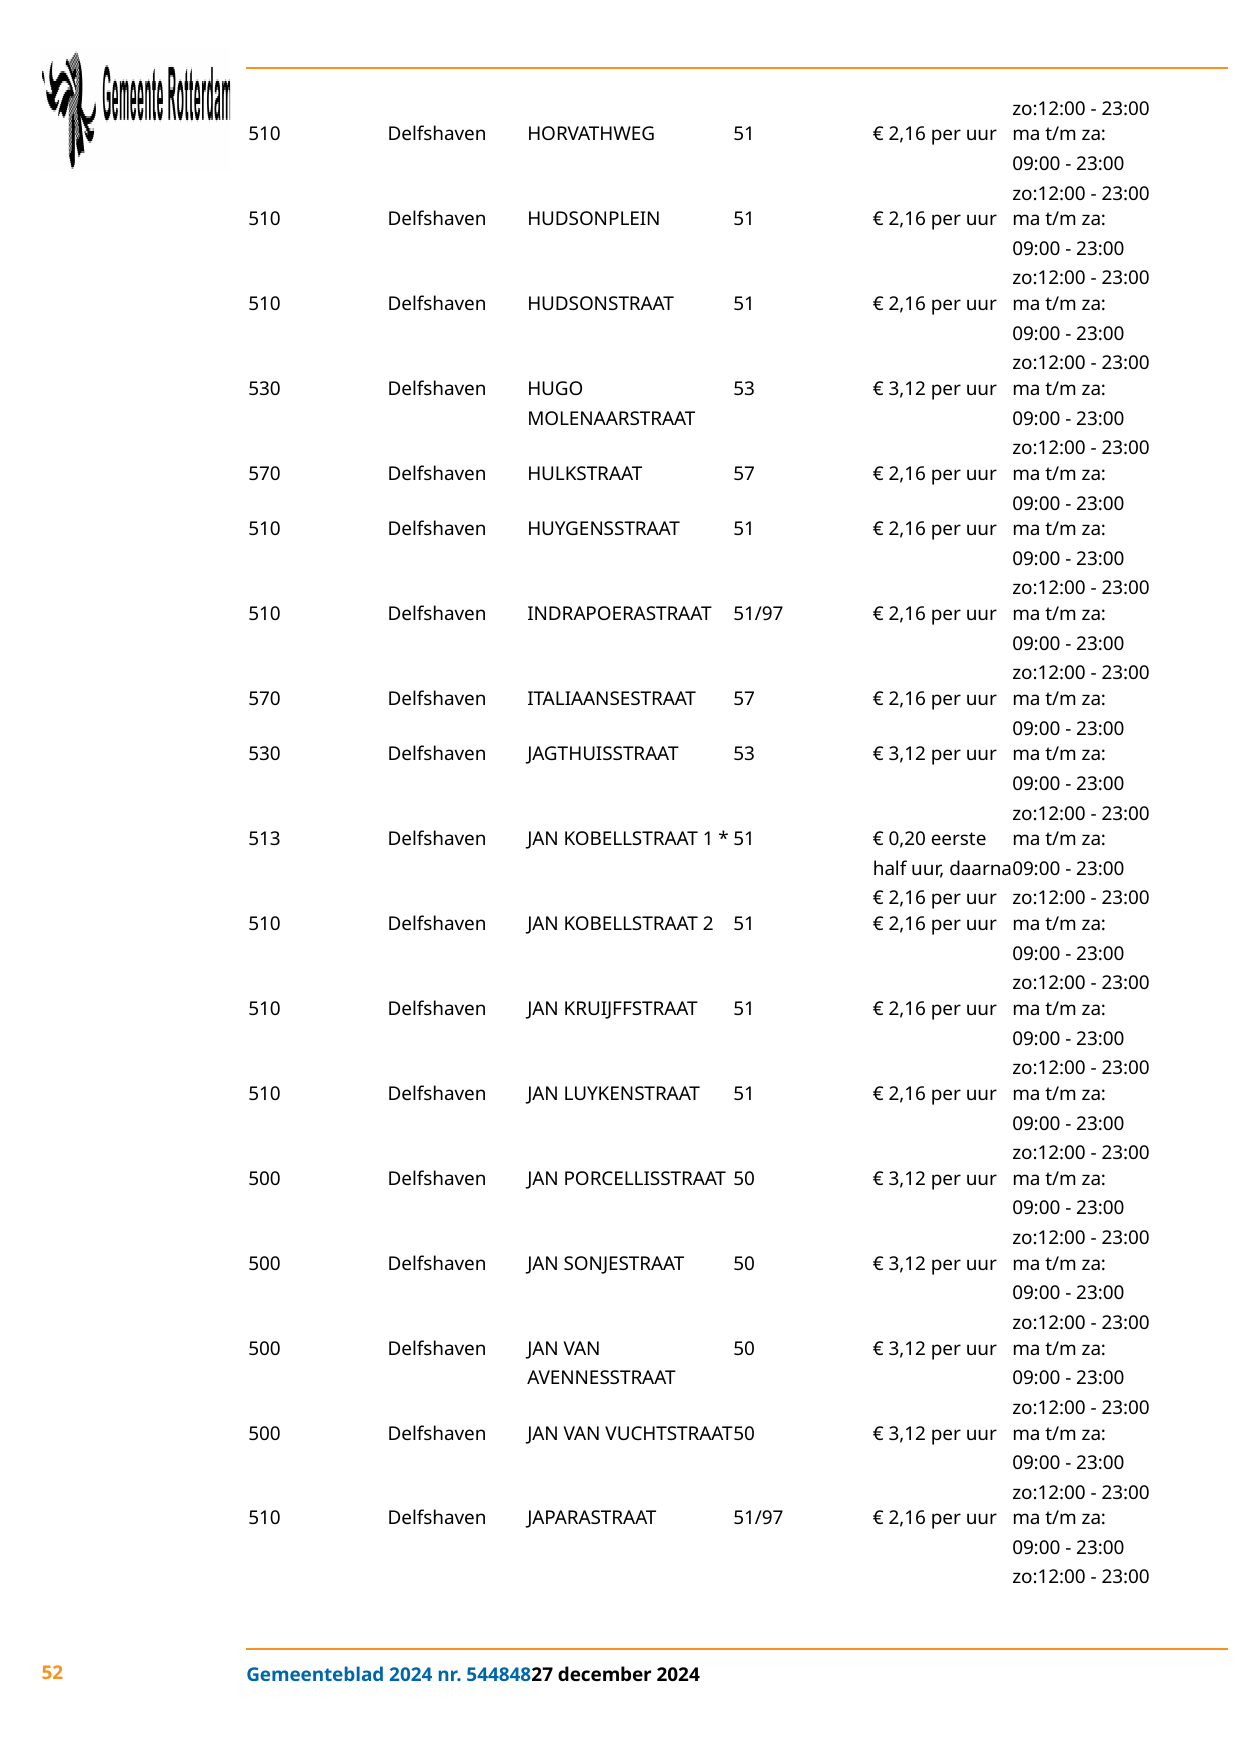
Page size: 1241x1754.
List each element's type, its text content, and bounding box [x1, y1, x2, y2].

table_cell 500 [248, 1165, 387, 1250]
table_cell 510 [248, 121, 387, 205]
table_cell Delfshaven [388, 1165, 527, 1250]
table_cell [527, 95, 733, 121]
table_cell HUYGENSSTRAAT [527, 515, 733, 600]
table_cell ma t/m za: 09:00 - 23:00 zo:12:00 - 23:00 [1012, 1505, 1152, 1589]
table_cell JAN KOBELLSTRAAT 1 * [527, 825, 733, 910]
table_cell ma t/m za: 09:00 - 23:00 zo:12:00 - 23:00 [1012, 1335, 1152, 1420]
table_cell zo:12:00 - 23:00 [1012, 95, 1152, 121]
table_cell 570 [248, 460, 387, 515]
table_cell JAN KOBELLSTRAAT 2 [527, 910, 733, 995]
table_cell JAN KRUIJFFSTRAAT [527, 995, 733, 1080]
table_cell JAN LUYKENSTRAAT [527, 1080, 733, 1165]
table_cell ma t/m za: 09:00 - 23:00 zo:12:00 - 23:00 [1012, 1165, 1152, 1250]
table_cell JAPARASTRAAT [527, 1505, 733, 1589]
table_cell € 3,12 per uur [873, 1335, 1012, 1420]
table_cell € 2,16 per uur [873, 600, 1012, 685]
table_cell 51 [733, 290, 873, 375]
table_cell 51 [733, 121, 873, 205]
table_cell Delfshaven [388, 121, 527, 205]
table_cell 510 [248, 1505, 387, 1589]
table_cell ma t/m za: 09:00 - 23:00 zo:12:00 - 23:00 [1012, 205, 1152, 290]
table_cell JAN PORCELLISSTRAAT [527, 1165, 733, 1250]
table_cell 53 [733, 741, 873, 825]
table_cell ma t/m za: 09:00 - 23:00 [1012, 685, 1152, 741]
table_cell Delfshaven [388, 1250, 527, 1335]
table_cell HORVATHWEG [527, 121, 733, 205]
table_cell € 2,16 per uur [873, 685, 1012, 741]
table_cell ITALIAANSESTRAAT [527, 685, 733, 741]
table_cell [733, 95, 873, 121]
table_cell 510 [248, 600, 387, 685]
table_cell € 3,12 per uur [873, 1165, 1012, 1250]
table_cell ma t/m za: 09:00 - 23:00 zo:12:00 - 23:00 [1012, 515, 1152, 600]
table_cell ma t/m za: 09:00 - 23:00 zo:12:00 - 23:00 [1012, 375, 1152, 460]
table_cell Delfshaven [388, 1505, 527, 1589]
table_cell 50 [733, 1420, 873, 1504]
table_cell 530 [248, 375, 387, 460]
table_cell Delfshaven [388, 910, 527, 995]
table_cell € 2,16 per uur [873, 1505, 1012, 1589]
table_cell Delfshaven [388, 460, 527, 515]
table_cell 51/97 [733, 1505, 873, 1589]
table_cell 50 [733, 1165, 873, 1250]
table_cell ma t/m za: 09:00 - 23:00 [1012, 460, 1152, 515]
table_cell ma t/m za: 09:00 - 23:00 zo:12:00 - 23:00 [1012, 1250, 1152, 1335]
table_cell 51/97 [733, 600, 873, 685]
table_cell 510 [248, 290, 387, 375]
table_cell 57 [733, 460, 873, 515]
table_cell ma t/m za: 09:00 - 23:00 zo:12:00 - 23:00 [1012, 1080, 1152, 1165]
table_cell Delfshaven [388, 741, 527, 825]
table_cell ma t/m za: 09:00 - 23:00 zo:12:00 - 23:00 [1012, 910, 1152, 995]
table_cell [873, 95, 1012, 121]
table_cell [248, 95, 387, 121]
table_cell 500 [248, 1420, 387, 1504]
table_cell JAGTHUISSTRAAT [527, 741, 733, 825]
table_cell 510 [248, 205, 387, 290]
table_cell ma t/m za: 09:00 - 23:00 zo:12:00 - 23:00 [1012, 121, 1152, 205]
table_cell 51 [733, 1080, 873, 1165]
table_cell ma t/m za: 09:00 - 23:00 zo:12:00 - 23:00 [1012, 600, 1152, 685]
table_cell 51 [733, 515, 873, 600]
table_cell 510 [248, 995, 387, 1080]
table_cell € 3,12 per uur [873, 1250, 1012, 1335]
table_cell HULKSTRAAT [527, 460, 733, 515]
table_cell 57 [733, 685, 873, 741]
table_cell 50 [733, 1335, 873, 1420]
table_cell Delfshaven [388, 1080, 527, 1165]
table_cell ma t/m za: 09:00 - 23:00 zo:12:00 - 23:00 [1012, 825, 1152, 910]
table_cell € 2,16 per uur [873, 205, 1012, 290]
table_cell Delfshaven [388, 685, 527, 741]
table_cell 51 [733, 205, 873, 290]
table_cell 530 [248, 741, 387, 825]
table_cell 510 [248, 1080, 387, 1165]
table_cell € 2,16 per uur [873, 515, 1012, 600]
table_cell € 2,16 per uur [873, 121, 1012, 205]
table_cell ma t/m za: 09:00 - 23:00 zo:12:00 - 23:00 [1012, 741, 1152, 825]
table_cell € 2,16 per uur [873, 460, 1012, 515]
table_cell Delfshaven [388, 1420, 527, 1504]
table_cell € 2,16 per uur [873, 910, 1012, 995]
table_cell JAN VAN AVENNESSTRAAT [527, 1335, 733, 1420]
table_cell HUGO MOLENAARSTRAAT [527, 375, 733, 460]
table_cell 500 [248, 1335, 387, 1420]
table_cell 510 [248, 515, 387, 600]
table_cell 513 [248, 825, 387, 910]
table_cell 51 [733, 995, 873, 1080]
table_cell Delfshaven [388, 290, 527, 375]
table_cell JAN VAN VUCHTSTRAAT [527, 1420, 733, 1504]
table_cell 510 [248, 910, 387, 995]
table_cell Delfshaven [388, 1335, 527, 1420]
table_cell € 2,16 per uur [873, 1080, 1012, 1165]
table_cell ma t/m za: 09:00 - 23:00 zo:12:00 - 23:00 [1012, 1420, 1152, 1504]
table_cell INDRAPOERASTRAAT [527, 600, 733, 685]
table_cell ma t/m za: 09:00 - 23:00 zo:12:00 - 23:00 [1012, 290, 1152, 375]
table_cell € 3,12 per uur [873, 741, 1012, 825]
picture [41, 47, 231, 172]
table_cell 53 [733, 375, 873, 460]
table_cell 500 [248, 1250, 387, 1335]
table_cell [388, 95, 527, 121]
table_cell Delfshaven [388, 600, 527, 685]
table_cell 50 [733, 1250, 873, 1335]
table_cell 51 [733, 825, 873, 910]
table_cell JAN SONJESTRAAT [527, 1250, 733, 1335]
table_cell 51 [733, 910, 873, 995]
table_cell Delfshaven [388, 205, 527, 290]
table_cell Delfshaven [388, 375, 527, 460]
table_cell 570 [248, 685, 387, 741]
table_cell Delfshaven [388, 515, 527, 600]
table_cell HUDSONPLEIN [527, 205, 733, 290]
table_cell € 2,16 per uur [873, 995, 1012, 1080]
table_cell € 3,12 per uur [873, 1420, 1012, 1504]
table_cell € 3,12 per uur [873, 375, 1012, 460]
table_cell € 2,16 per uur [873, 290, 1012, 375]
table_cell HUDSONSTRAAT [527, 290, 733, 375]
table_cell € 0,20 eerste half uur, daarna € 2,16 per uur [873, 825, 1012, 910]
table_cell Delfshaven [388, 995, 527, 1080]
table_cell ma t/m za: 09:00 - 23:00 zo:12:00 - 23:00 [1012, 995, 1152, 1080]
table_cell Delfshaven [388, 825, 527, 910]
